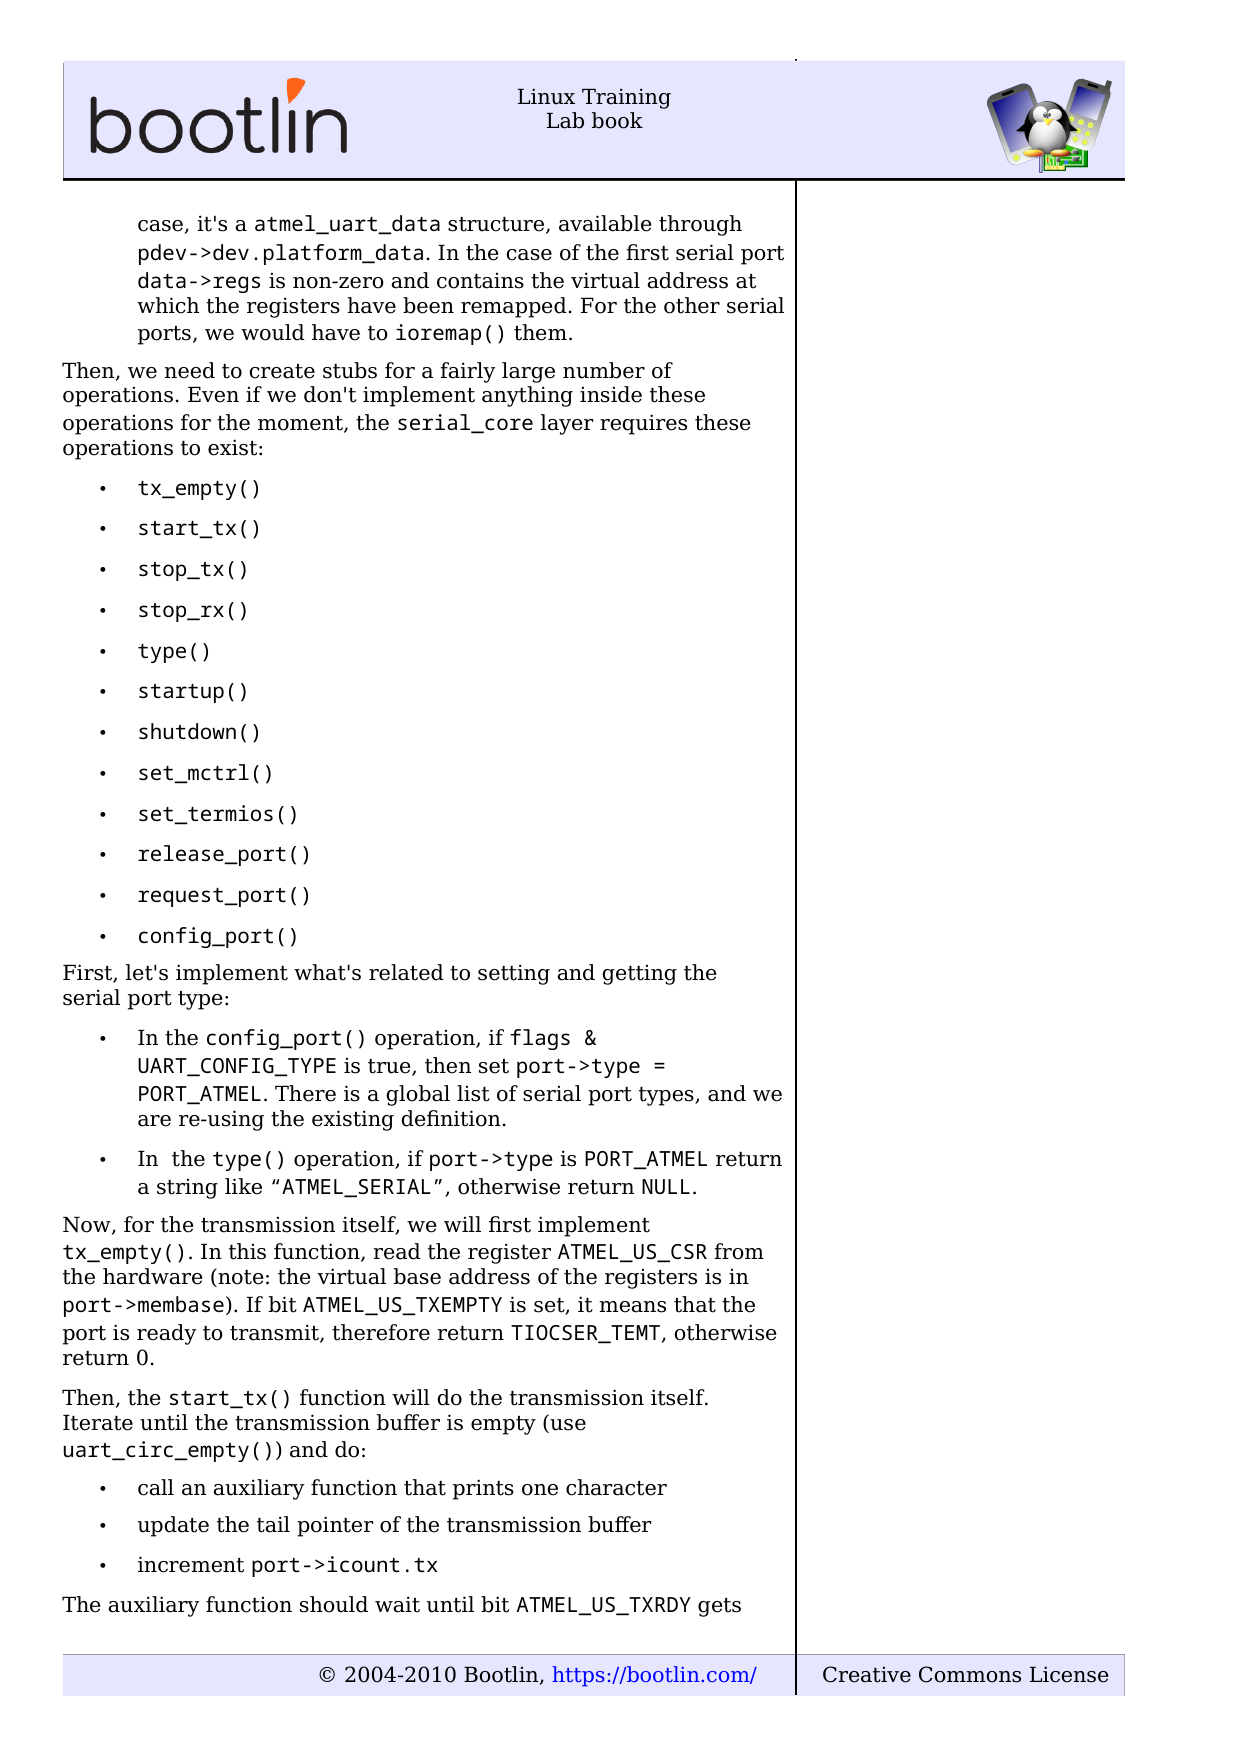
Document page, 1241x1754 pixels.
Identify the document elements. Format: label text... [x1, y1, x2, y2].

list release_port() [99, 839, 792, 868]
picture [63, 62, 374, 181]
text Then, the start_tx() function will do the transmission itself. Iterate until the transmission buffer is empty (use uart_circ_empty()) and do: [62, 1383, 777, 1464]
list start_tx() [99, 513, 792, 542]
list tx_empty() [99, 473, 792, 501]
text Then, we need to create stubs for a fairly large number of operations. Even if we don't implement anything inside these operations for the moment, the serial_core layer requires these operations to exist: [62, 359, 777, 460]
list set_termios() [99, 799, 792, 827]
list call an auxiliary function that prints one character [99, 1476, 792, 1501]
list request_port() [99, 880, 792, 908]
text Now, for the transmission itself, we will first implement tx_empty(). In this function, read the register ATMEL_US_CSR from the hardware (note: the virtual base address of the registers is in port->membase). If bit ATMEL_US_TXEMPTY is set, it means that the port is ready to transmit, therefore return TIOCSER_TEMT, otherwise return 0. [62, 1213, 777, 1371]
list shutdown() [99, 717, 792, 745]
list In the config_port() operation, if flags & UART_CONFIG_TYPE is true, then set port->type = PORT_ATMEL. There is a global list of serial port types, and we are re-using the existing definition. [99, 1023, 792, 1132]
list stop_tx() [99, 554, 792, 582]
list startup() [99, 676, 792, 705]
list increment port->icount.tx [99, 1550, 792, 1578]
list config_port() [99, 921, 792, 949]
picture [980, 67, 1118, 181]
list case, it's a atmel_uart_data structure, available through pdev->dev.platform_data. In the case of the first serial port data->regs is non-zero and contains the virtual address at which the registers have been remapped. For the other serial ports, we would have to ioremap() them. [99, 209, 792, 347]
text The auxiliary function should wait until bit ATMEL_US_TXRDY gets [62, 1591, 777, 1619]
text First, let's implement what's related to setting and getting the serial port type: [62, 962, 777, 1010]
list In the type() operation, if port->type is PORT_ATMEL return a string like “ATMEL_SERIAL”, otherwise return NULL. [99, 1144, 792, 1201]
list type() [99, 636, 792, 664]
list stop_rx() [99, 595, 792, 623]
list update the tail pointer of the transmission buffer [99, 1513, 792, 1537]
list set_mctrl() [99, 758, 792, 786]
